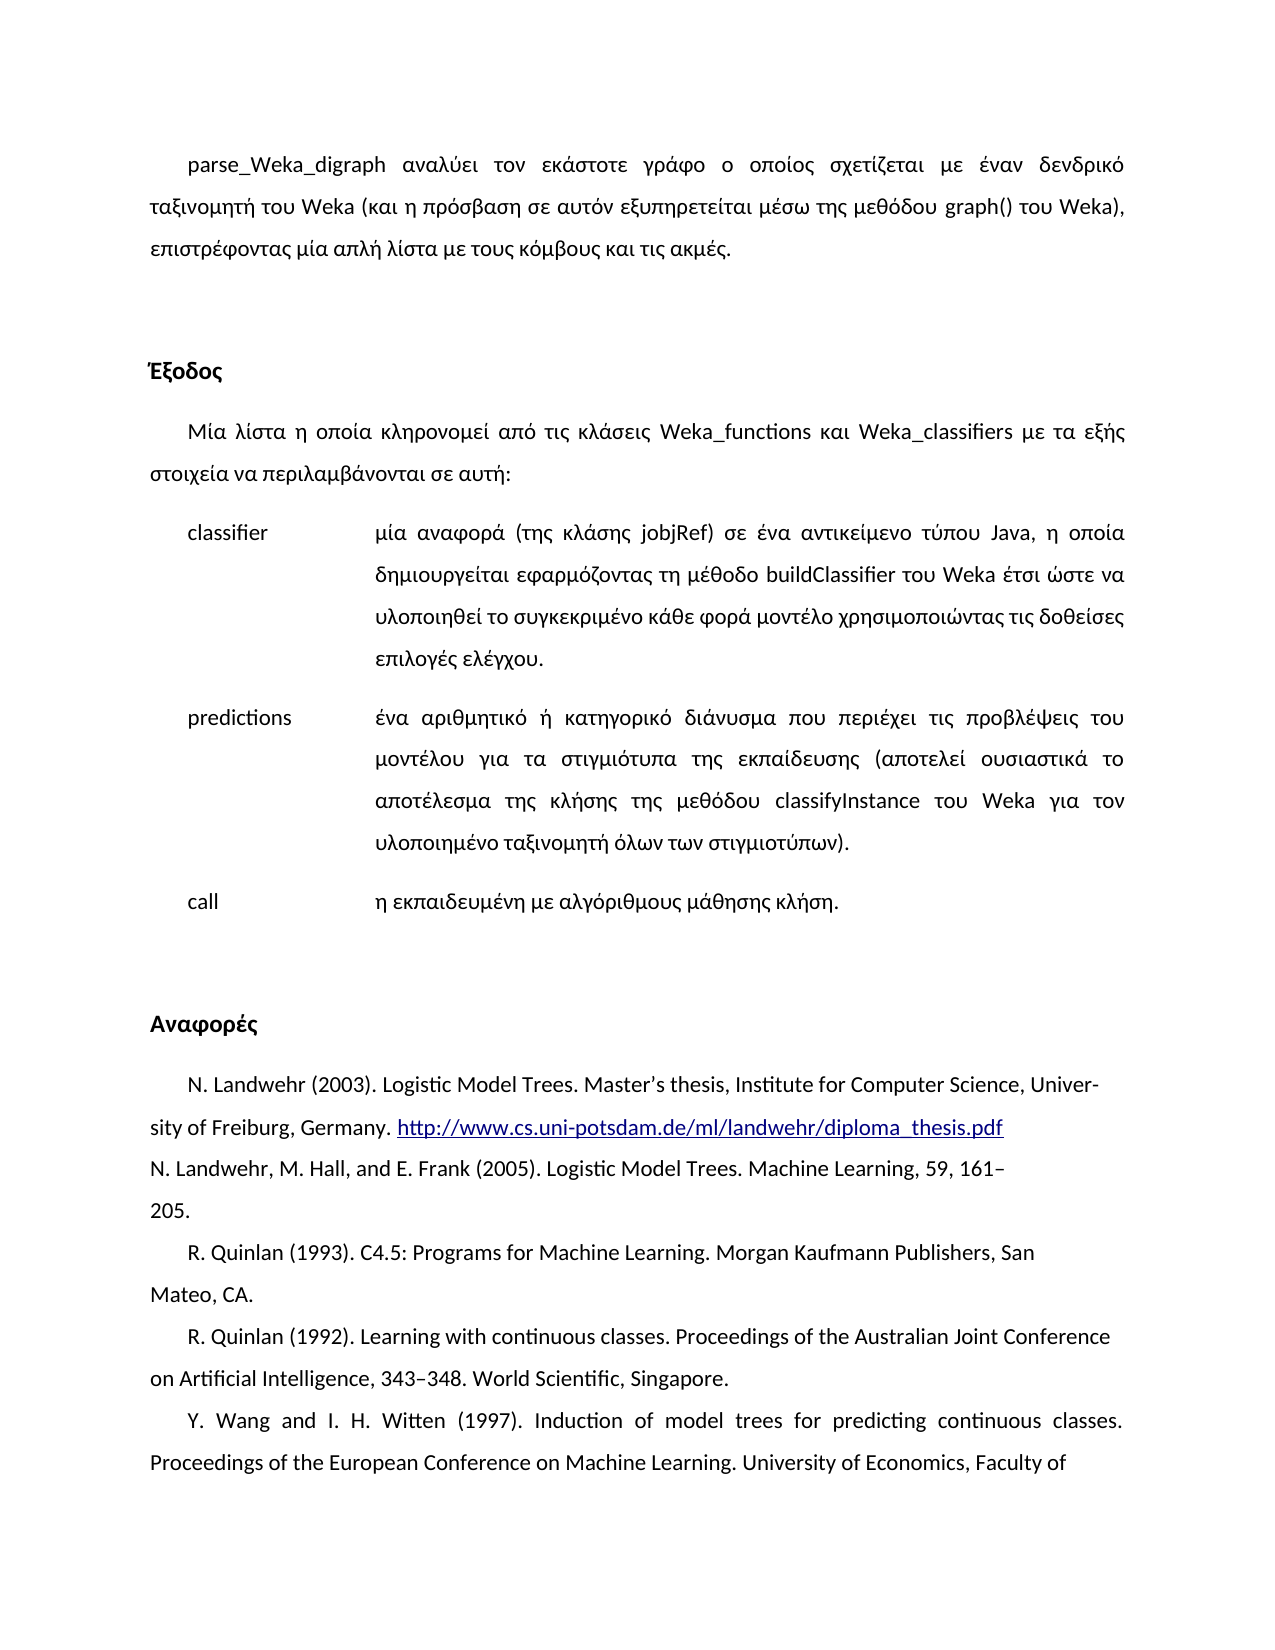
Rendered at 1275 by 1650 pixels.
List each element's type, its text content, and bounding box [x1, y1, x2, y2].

text 205. [150, 1197, 1125, 1224]
text Αναφορές [150, 1008, 1125, 1039]
text N. Landwehr, M. Hall, and E. Frank (2005). Logistic Model Trees. Machine Learning, 59, 161– [150, 1154, 1125, 1183]
text Έξοδος [150, 355, 1125, 386]
text on Artiﬁcial Intelligence, 343–348. World Scientiﬁc, Singapore. [150, 1364, 1125, 1392]
text parse_Weka_digraph αναλύει τον εκάστοτε γράφο ο οποίος σχετίζεται με έναν δενδρικό ταξινομητή του Weka (και η πρόσβαση σε αυτόν εξυπηρετείται μέσω της μεθόδου graph() του Weka), επιστρέφοντας μία απλή λίστα με τους κόμβους και τις ακμές. [150, 150, 1125, 262]
text classifier μία αναφορά (της κλάσης jobjRef) σε ένα αντικείμενο τύπου Java, η οποία δημιουργείται εφαρμόζοντας τη μέθοδο buildClassifier του Weka έτσι ώστε να υλοποιηθεί το συγκεκριμένο κάθε φορά μοντέλο χρησιμοποιώντας τις δοθείσες επιλογές ελέγχου. [187, 518, 1125, 672]
text R. Quinlan (1993). C4.5: Programs for Machine Learning. Morgan Kaufmann Publishers, San [150, 1238, 1125, 1267]
text predictions ένα αριθμητικό ή κατηγορικό διάνυσμα που περιέχει τις προβλέψεις του μοντέλου για τα στιγμιότυπα της εκπαίδευσης (αποτελεί ουσιαστικά το αποτέλεσμα της κλήσης της μεθόδου classifyInstance του Weka για τον υλοποιημένο ταξινομητή όλων των στιγμιοτύπων). [187, 703, 1125, 857]
text Y. Wang and I. H. Witten (1997). Induction of model trees for predicting continuous classes. Proceedings of the European Conference on Machine Learning. University of Economics, Faculty of [150, 1406, 1125, 1476]
text Μία λίστα η οποία κληρονομεί από τις κλάσεις Weka_functions και Weka_classifiers με τα εξής στοιχεία να περιλαμβάνονται σε αυτή: [150, 417, 1125, 487]
text R. Quinlan (1992). Learning with continuous classes. Proceedings of the Australian Joint Conference [150, 1322, 1125, 1351]
text sity of Freiburg, Germany. http://www.cs.uni-potsdam.de/ml/landwehr/diploma_thesis.pdf [150, 1113, 1125, 1141]
text Mateo, CA. [150, 1281, 1125, 1308]
text N. Landwehr (2003). Logistic Model Trees. Master’s thesis, Institute for Computer Science, Univer- [150, 1071, 1125, 1099]
text call η εκπαιδευμένη με αλγόριθμους μάθησης κλήση. [150, 887, 1125, 915]
